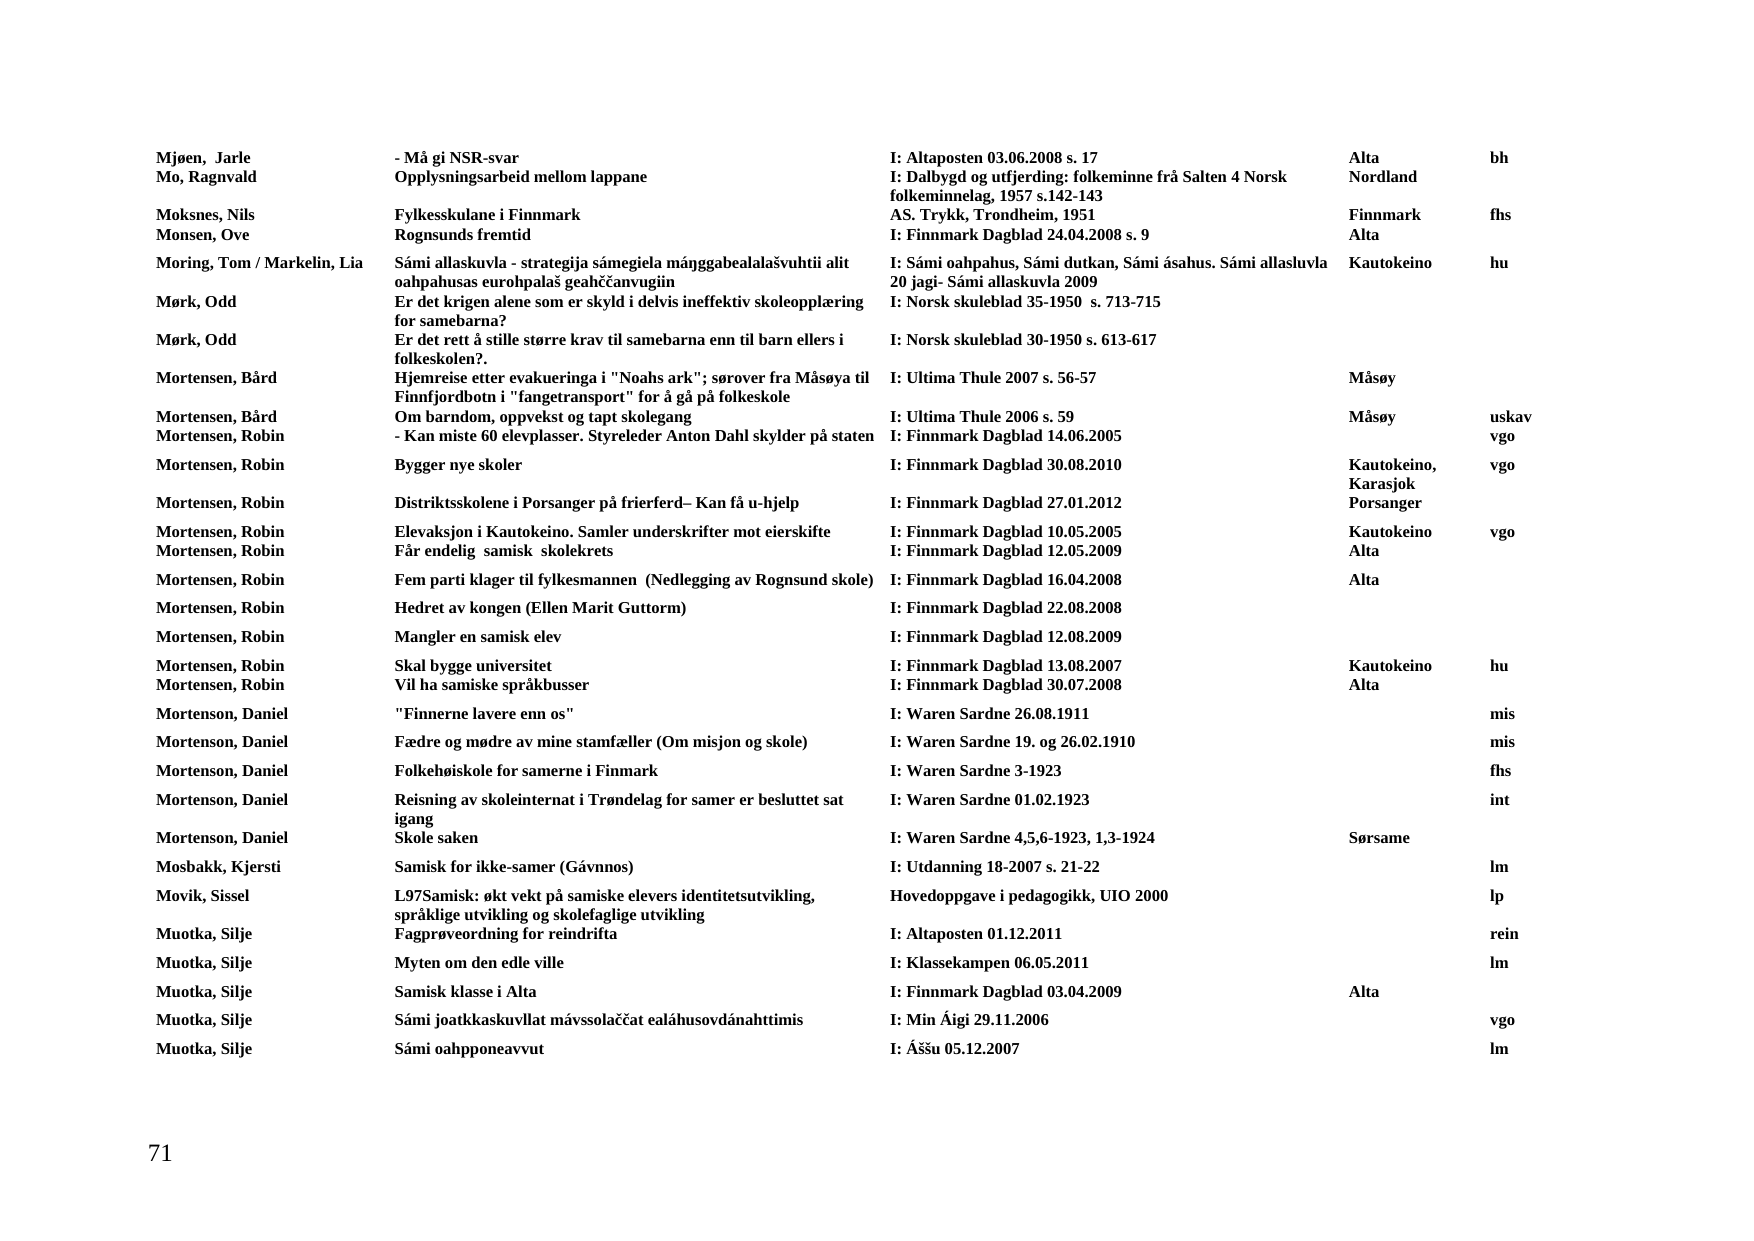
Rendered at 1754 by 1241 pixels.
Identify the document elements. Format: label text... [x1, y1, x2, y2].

table_cell Nordland [1341, 167, 1482, 205]
table_cell Mortenson, Daniel [149, 828, 387, 857]
table_cell rein [1483, 924, 1605, 953]
table_cell Mortensen, Robin [149, 493, 387, 521]
table_cell I: Finnmark Dagblad 24.04.2008 s. 9 [883, 224, 1341, 253]
table_cell Alta [1341, 224, 1482, 253]
table_cell [1483, 330, 1605, 368]
table_cell I: Finnmark Dagblad 27.01.2012 [883, 493, 1341, 521]
table_cell Folkehøiskole for samerne i Finmark [387, 761, 883, 790]
table_cell Mortensen, Robin [149, 569, 387, 598]
table_cell I: Finnmark Dagblad 12.08.2009 [883, 627, 1341, 656]
table_cell Kautokeino [1341, 253, 1482, 291]
table_cell - Må gi NSR-svar [387, 148, 883, 167]
table_cell Mortensen, Robin [149, 675, 387, 703]
table_cell Sámi joatkkaskuvllat mávssolaččat ealáhusovdánahttimis [387, 1010, 883, 1039]
table_cell [1341, 291, 1482, 330]
table_cell Bygger nye skoler [387, 454, 883, 493]
table_cell I: Altaposten 03.06.2008 s. 17 [883, 148, 1341, 167]
table_cell [1341, 598, 1482, 627]
table_cell Muotka, Silje [149, 924, 387, 953]
table_cell I: Waren Sardne 4,5,6-1923, 1,3-1924 [883, 828, 1341, 857]
table_cell hu [1483, 656, 1605, 675]
table_cell mis [1483, 732, 1605, 761]
table_cell Mosbakk, Kjersti [149, 857, 387, 886]
table_cell Kautokeino [1341, 521, 1482, 541]
table_cell Muotka, Silje [149, 981, 387, 1010]
table_cell "Finnerne lavere enn os" [387, 704, 883, 732]
table_cell Mortensen, Robin [149, 598, 387, 627]
table_cell [1483, 981, 1605, 1010]
table_cell [1483, 291, 1605, 330]
table_cell [1341, 761, 1482, 790]
table_cell I: Ultima Thule 2007 s. 56-57 [883, 368, 1341, 406]
table_cell I: Finnmark Dagblad 30.07.2008 [883, 675, 1341, 703]
table_cell Samisk klasse i Alta [387, 981, 883, 1010]
table_cell I: Norsk skuleblad 35-1950 s. 713-715 [883, 291, 1341, 330]
table_cell vgo [1483, 1010, 1605, 1039]
table_cell vgo [1483, 426, 1605, 454]
table_cell Moring, Tom / Markelin, Lia [149, 253, 387, 291]
table_cell Sámi oahpponeavvut [387, 1039, 883, 1068]
table_cell I: Finnmark Dagblad 22.08.2008 [883, 598, 1341, 627]
table_cell I: Altaposten 01.12.2011 [883, 924, 1341, 953]
table_cell Movik, Sissel [149, 886, 387, 924]
table_cell I: Dalbygd og utfjerding: folkeminne frå Salten 4 Norsk folkeminnelag, 1957 s.142-143 [883, 167, 1341, 205]
table_cell mis [1483, 704, 1605, 732]
table_cell uskav [1483, 406, 1605, 426]
table_cell Mortensen, Robin [149, 656, 387, 675]
table_cell Monsen, Ove [149, 224, 387, 253]
table_cell Kautokeino, Karasjok [1341, 454, 1482, 493]
table_cell [1483, 598, 1605, 627]
table_cell Vil ha samiske språkbusser [387, 675, 883, 703]
table_cell Mortenson, Daniel [149, 790, 387, 828]
table_cell Mortenson, Daniel [149, 732, 387, 761]
table_cell Fagprøveordning for reindrifta [387, 924, 883, 953]
table_cell bh [1483, 148, 1605, 167]
table_cell [1341, 627, 1482, 656]
table_cell I: Waren Sardne 19. og 26.02.1910 [883, 732, 1341, 761]
table_cell Sámi allaskuvla - strategija sámegiela máŋggabealalašvuhtii alit oahpahusas eurohpalaš geahččanvugiin [387, 253, 883, 291]
table_cell [1483, 368, 1605, 406]
table_cell [1483, 493, 1605, 521]
table_cell Hjemreise etter evakueringa i "Noahs ark"; sørover fra Måsøya til Finnfjordbotn i "fangetransport" for å gå på folkeskole [387, 368, 883, 406]
table_cell [1341, 1039, 1482, 1068]
table_cell Mortensen, Robin [149, 541, 387, 569]
table_cell fhs [1483, 761, 1605, 790]
table_cell Porsanger [1341, 493, 1482, 521]
table_cell I: Finnmark Dagblad 14.06.2005 [883, 426, 1341, 454]
table_cell Distriktsskolene i Porsanger på frierferd– Kan få u-hjelp [387, 493, 883, 521]
table_cell [1483, 167, 1605, 205]
table_cell I: Finnmark Dagblad 16.04.2008 [883, 569, 1341, 598]
table_cell Myten om den edle ville [387, 953, 883, 981]
table_cell Mortensen, Robin [149, 627, 387, 656]
table_cell [1483, 541, 1605, 569]
table_cell vgo [1483, 521, 1605, 541]
table_cell lm [1483, 857, 1605, 886]
table_cell Mortensen, Robin [149, 454, 387, 493]
table_cell Opplysningsarbeid mellom lappane [387, 167, 883, 205]
table_cell Reisning av skoleinternat i Trøndelag for samer er besluttet sat igang [387, 790, 883, 828]
table_cell Alta [1341, 148, 1482, 167]
table_cell [1483, 627, 1605, 656]
table_cell - Kan miste 60 elevplasser. Styreleder Anton Dahl skylder på staten [387, 426, 883, 454]
table_cell lp [1483, 886, 1605, 924]
table_cell Fem parti klager til fylkesmannen (Nedlegging av Rognsund skole) [387, 569, 883, 598]
table_cell [1483, 675, 1605, 703]
table_cell Elevaksjon i Kautokeino. Samler underskrifter mot eierskifte [387, 521, 883, 541]
table_cell [1341, 330, 1482, 368]
table_cell I: Waren Sardne 26.08.1911 [883, 704, 1341, 732]
table_cell Skal bygge universitet [387, 656, 883, 675]
table_cell [1341, 1010, 1482, 1039]
table_cell I: Finnmark Dagblad 10.05.2005 [883, 521, 1341, 541]
table_cell Er det krigen alene som er skyld i delvis ineffektiv skoleopplæring for samebarna? [387, 291, 883, 330]
table_cell I: Finnmark Dagblad 12.05.2009 [883, 541, 1341, 569]
table_cell Muotka, Silje [149, 1039, 387, 1068]
table_cell Alta [1341, 981, 1482, 1010]
table_cell [1483, 569, 1605, 598]
table_cell Sørsame [1341, 828, 1482, 857]
table_cell Om barndom, oppvekst og tapt skolegang [387, 406, 883, 426]
table_cell [1341, 857, 1482, 886]
table_cell Muotka, Silje [149, 1010, 387, 1039]
table_cell Hovedoppgave i pedagogikk, UIO 2000 [883, 886, 1341, 924]
table_cell Mangler en samisk elev [387, 627, 883, 656]
table_cell Måsøy [1341, 368, 1482, 406]
table_cell Mortenson, Daniel [149, 704, 387, 732]
table_cell I: Ultima Thule 2006 s. 59 [883, 406, 1341, 426]
table_cell Alta [1341, 675, 1482, 703]
table_cell I: Utdanning 18-2007 s. 21-22 [883, 857, 1341, 886]
table_cell hu [1483, 253, 1605, 291]
table_cell Moksnes, Nils [149, 205, 387, 224]
table_cell I: Klassekampen 06.05.2011 [883, 953, 1341, 981]
table_cell Mørk, Odd [149, 291, 387, 330]
table_cell [1341, 704, 1482, 732]
table_cell Mo, Ragnvald [149, 167, 387, 205]
table_cell I: Finnmark Dagblad 13.08.2007 [883, 656, 1341, 675]
table_cell [1341, 790, 1482, 828]
table_cell I: Norsk skuleblad 30-1950 s. 613-617 [883, 330, 1341, 368]
table_cell [1341, 732, 1482, 761]
table_cell lm [1483, 953, 1605, 981]
table_cell lm [1483, 1039, 1605, 1068]
table_cell Skole saken [387, 828, 883, 857]
table_cell vgo [1483, 454, 1605, 493]
table_cell Mørk, Odd [149, 330, 387, 368]
table_cell Samisk for ikke-samer (Gávnnos) [387, 857, 883, 886]
table_cell I: Finnmark Dagblad 30.08.2010 [883, 454, 1341, 493]
table_cell I: Finnmark Dagblad 03.04.2009 [883, 981, 1341, 1010]
table_cell Får endelig samisk skolekrets [387, 541, 883, 569]
table_cell AS. Trykk, Trondheim, 1951 [883, 205, 1341, 224]
table_cell Finnmark [1341, 205, 1482, 224]
table_cell Fylkesskulane i Finnmark [387, 205, 883, 224]
table_cell Mortensen, Robin [149, 426, 387, 454]
table_cell I: Áššu 05.12.2007 [883, 1039, 1341, 1068]
table_cell Mortenson, Daniel [149, 761, 387, 790]
table_cell I: Sámi oahpahus, Sámi dutkan, Sámi ásahus. Sámi allasluvla 20 jagi- Sámi allaskuvla 2009 [883, 253, 1341, 291]
table_cell Mortensen, Bård [149, 406, 387, 426]
table_cell Mortensen, Robin [149, 521, 387, 541]
table_cell [1341, 953, 1482, 981]
table_cell L97Samisk: økt vekt på samiske elevers identitetsutvikling, språklige utvikling og skolefaglige utvikling [387, 886, 883, 924]
table_cell Rognsunds fremtid [387, 224, 883, 253]
table_cell Alta [1341, 569, 1482, 598]
table_cell [1483, 828, 1605, 857]
table_cell I: Waren Sardne 01.02.1923 [883, 790, 1341, 828]
table_cell Mjøen, Jarle [149, 148, 387, 167]
table_cell Måsøy [1341, 406, 1482, 426]
table_cell Kautokeino [1341, 656, 1482, 675]
table_cell [1341, 924, 1482, 953]
table_cell Mortensen, Bård [149, 368, 387, 406]
table_cell int [1483, 790, 1605, 828]
table_cell fhs [1483, 205, 1605, 224]
table_cell I: Waren Sardne 3-1923 [883, 761, 1341, 790]
table_cell Hedret av kongen (Ellen Marit Guttorm) [387, 598, 883, 627]
table_cell [1341, 886, 1482, 924]
table_cell I: Min Áigi 29.11.2006 [883, 1010, 1341, 1039]
table_cell Alta [1341, 541, 1482, 569]
table_cell [1483, 224, 1605, 253]
table_cell Muotka, Silje [149, 953, 387, 981]
table_cell Fædre og mødre av mine stamfæller (Om misjon og skole) [387, 732, 883, 761]
table_cell [1341, 426, 1482, 454]
table_cell Er det rett å stille større krav til samebarna enn til barn ellers i folkeskolen?. [387, 330, 883, 368]
